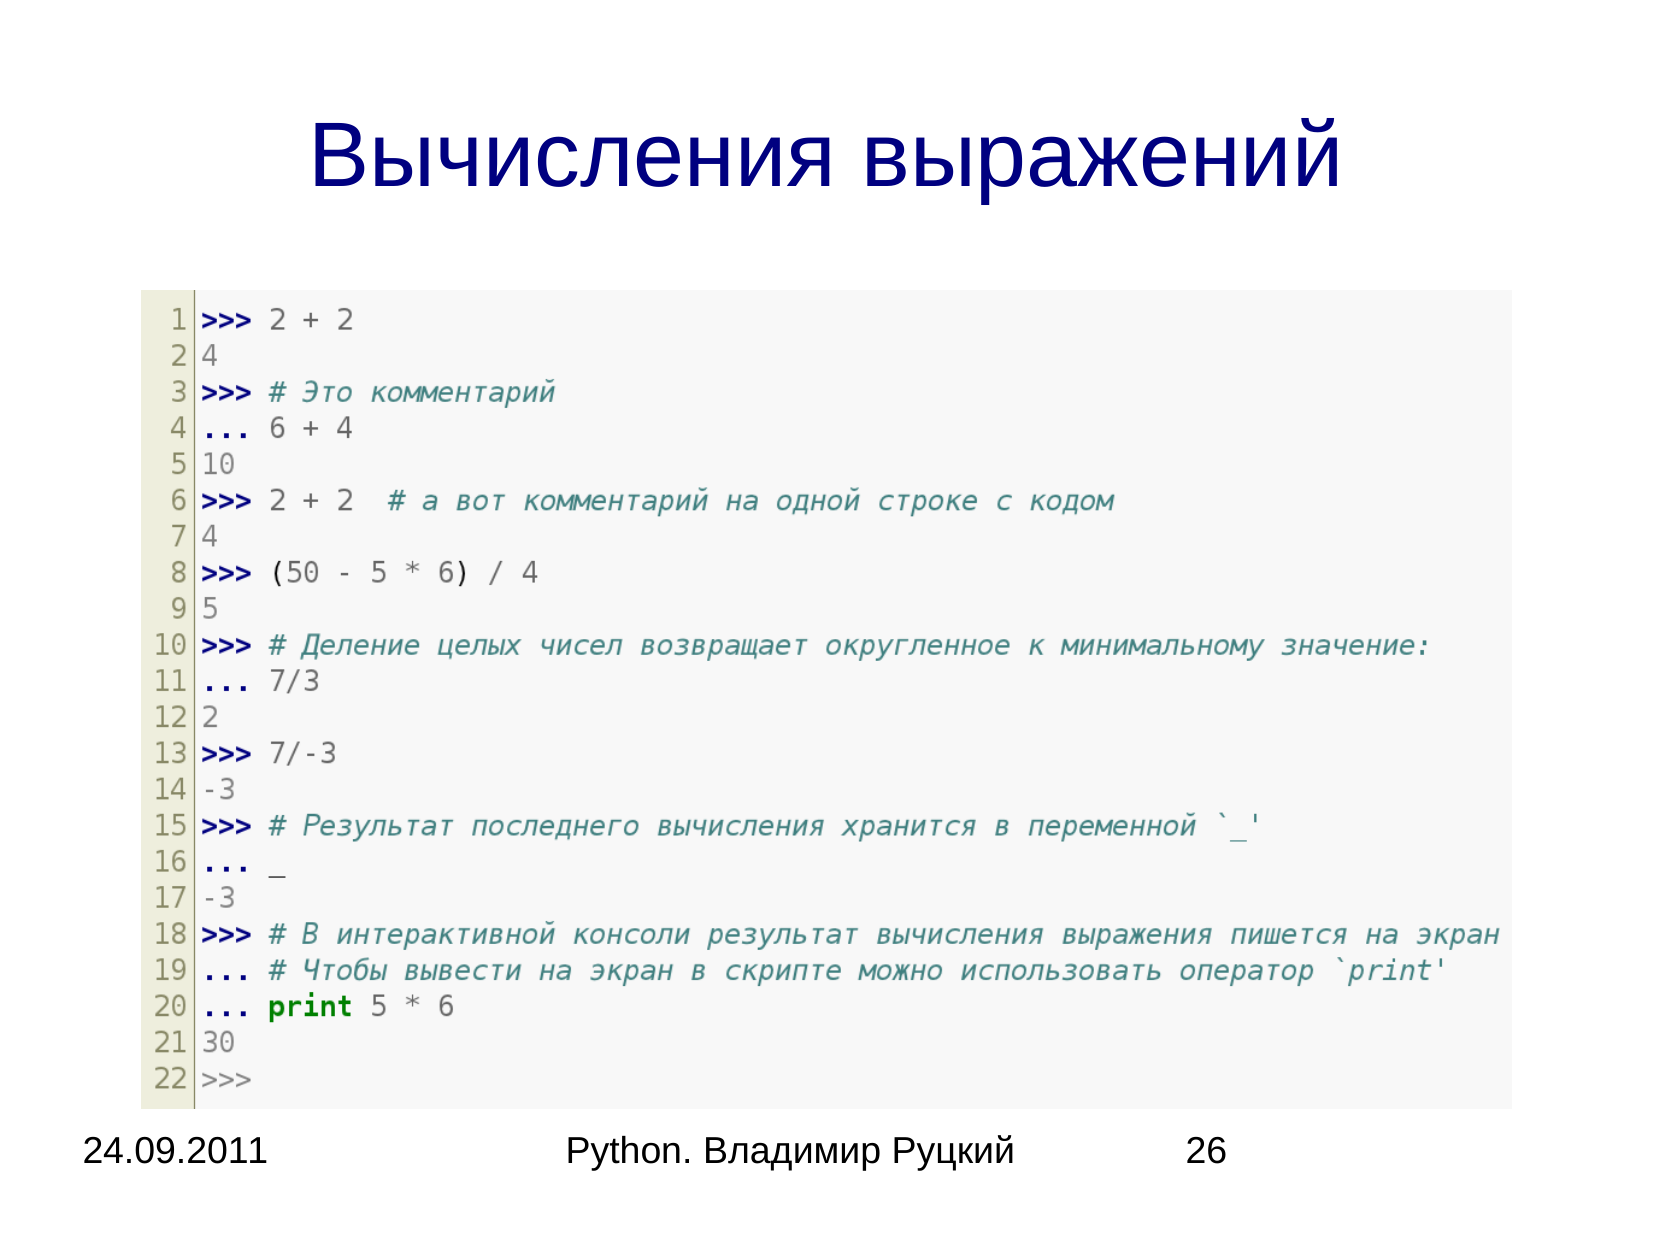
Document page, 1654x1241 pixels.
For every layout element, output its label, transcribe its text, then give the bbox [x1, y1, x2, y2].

title Вычисления выражений [82, 49, 1571, 257]
picture [141, 290, 1512, 1109]
